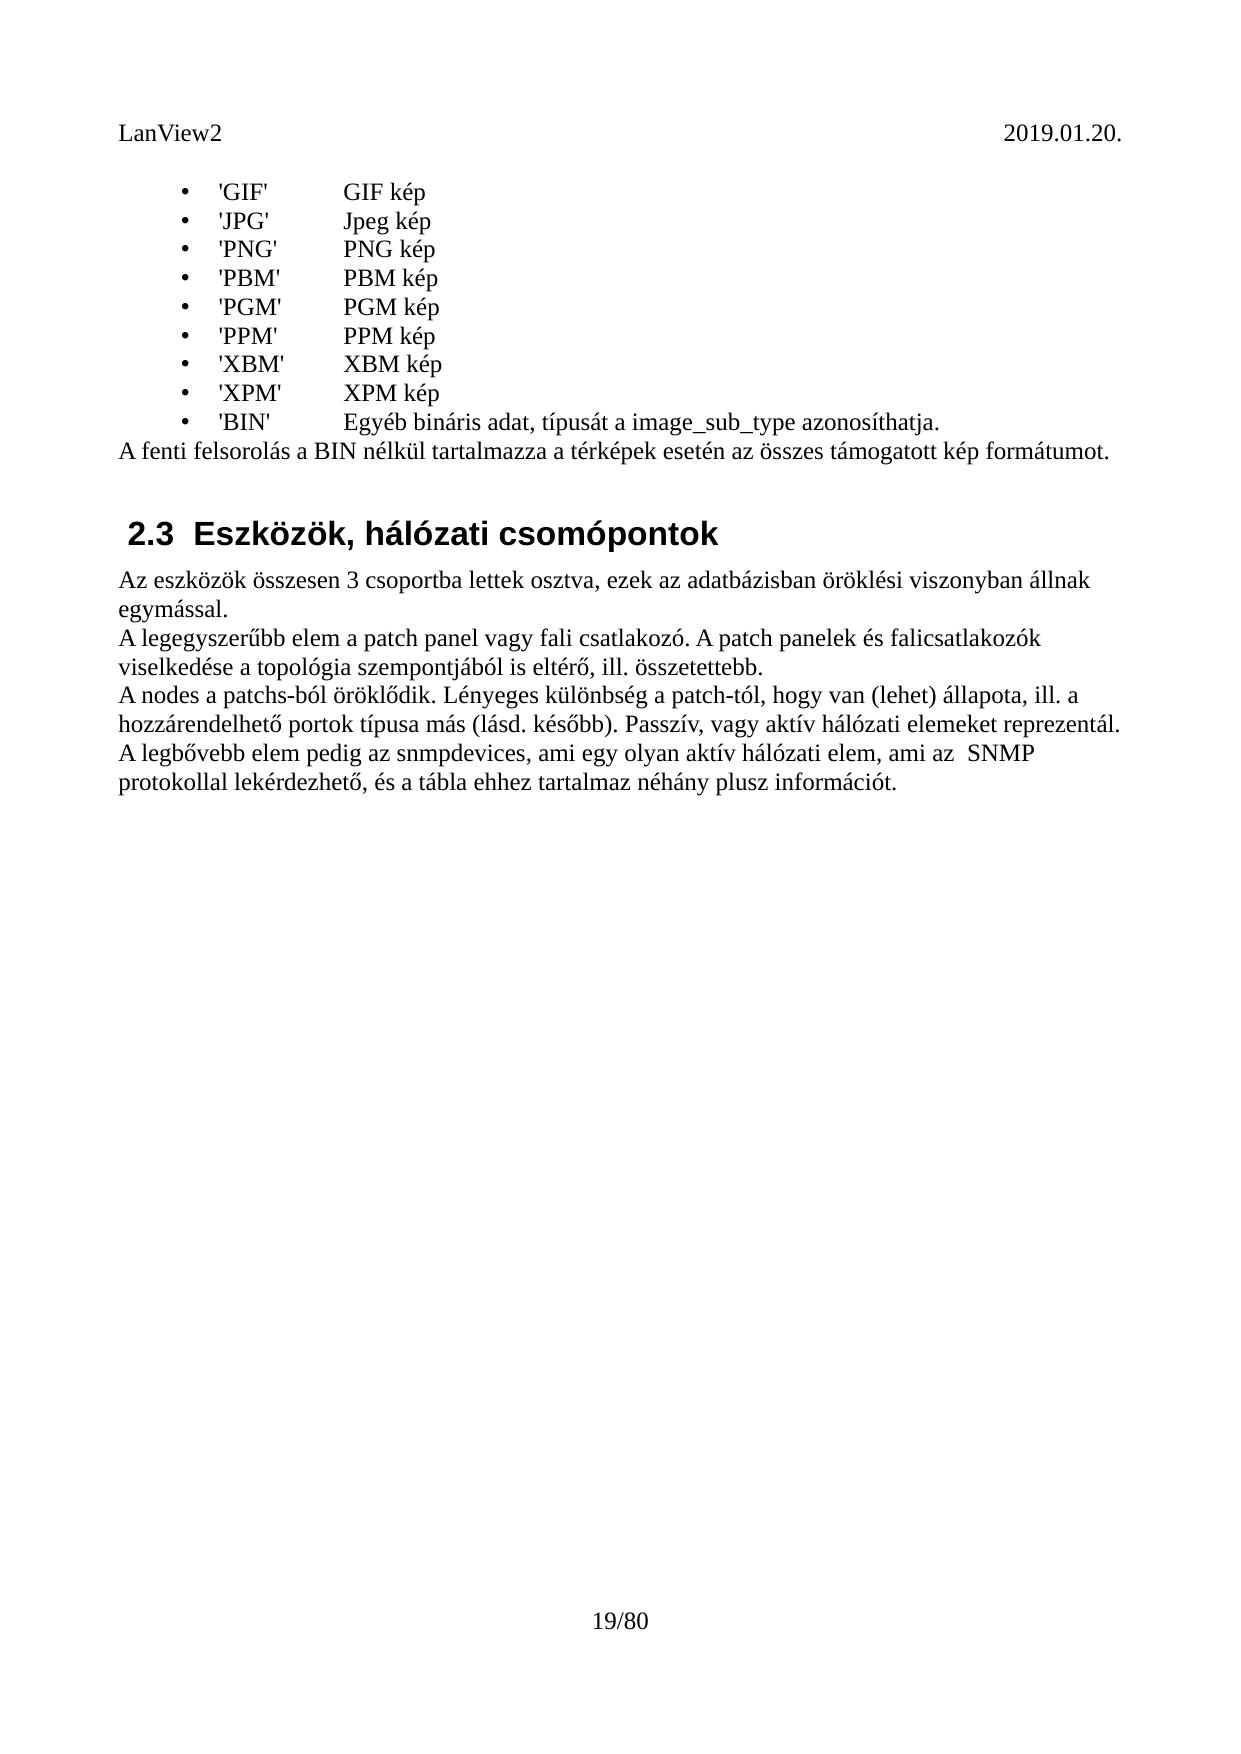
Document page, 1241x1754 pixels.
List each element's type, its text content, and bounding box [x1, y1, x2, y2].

text A fenti felsorolás a BIN nélkül tartalmazza a térképek esetén az összes támogatott kép formátumot. [118, 436, 1122, 464]
list 'PNG' PNG kép [181, 234, 1122, 263]
list 'GIF' GIF kép [181, 177, 1122, 206]
list 'PBM' PBM kép [181, 263, 1122, 292]
list 'XPM' XPM kép [181, 378, 1122, 407]
text A legegyszerűbb elem a patch panel vagy fali csatlakozó. A patch panelek és falicsatlakozók viselkedése a topológia szempontjából is eltérő, ill. összetettebb. [118, 623, 1122, 680]
list 'BIN' Egyéb bináris adat, típusát a image_sub_type azonosíthatja. [181, 407, 1122, 436]
list 'XBM' XBM kép [181, 349, 1122, 378]
subtitle Eszközök, hálózati csomópontok [118, 514, 1122, 553]
text A nodes a patchs-ból öröklődik. Lényeges különbség a patch-tól, hogy van (lehet) állapota, ill. a hozzárendelhető portok típusa más (lásd. később). Passzív, vagy aktív hálózati elemeket reprezentál. [118, 680, 1122, 738]
list 'PGM' PGM kép [181, 292, 1122, 321]
list 'PPM' PPM kép [181, 321, 1122, 349]
text A legbővebb elem pedig az snmpdevices, ami egy olyan aktív hálózati elem, ami az SNMP protokollal lekérdezhető, és a tábla ehhez tartalmaz néhány plusz információt. [118, 738, 1122, 795]
list 'JPG' Jpeg kép [181, 206, 1122, 234]
text Az eszközök összesen 3 csoportba lettek osztva, ezek az adatbázisban öröklési viszonyban állnak egymással. [118, 565, 1122, 623]
